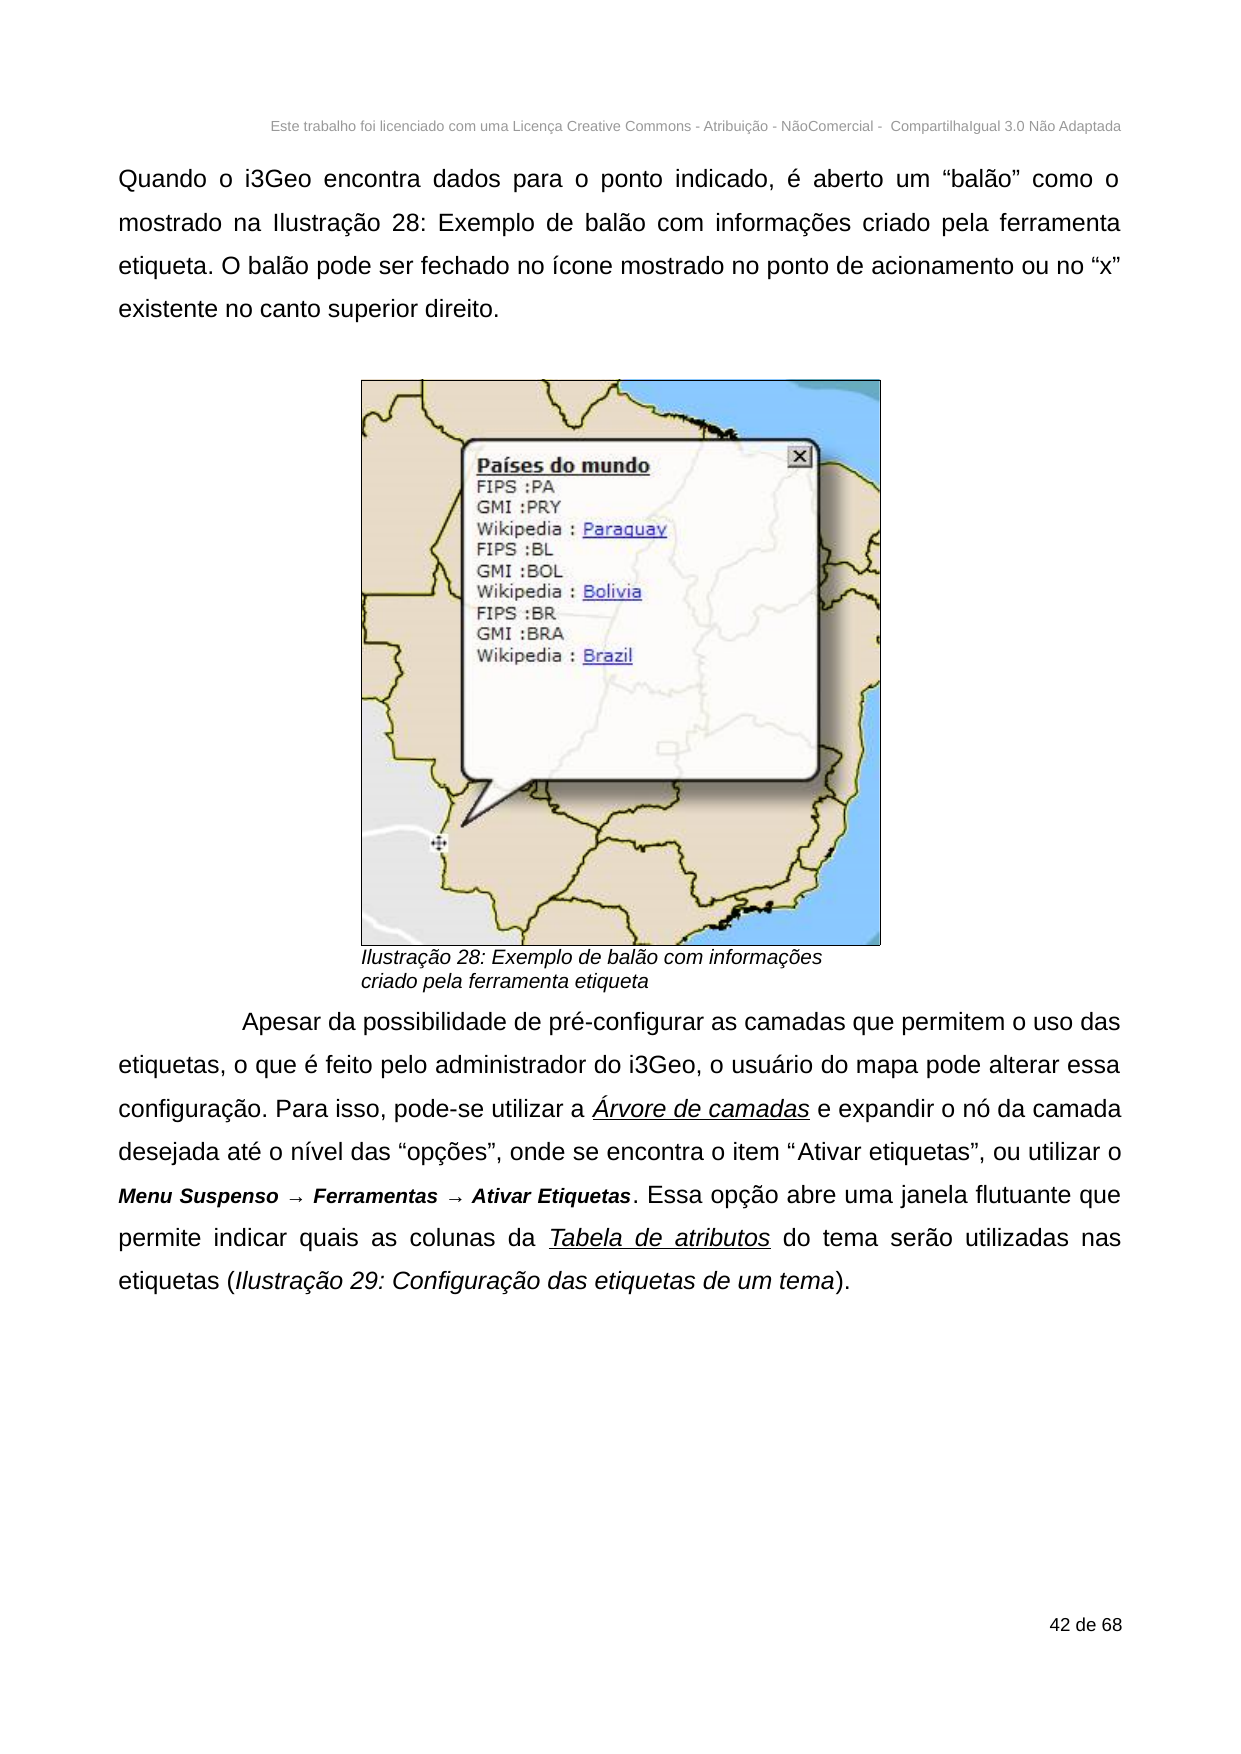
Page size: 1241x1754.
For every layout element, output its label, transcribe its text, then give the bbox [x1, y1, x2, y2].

text Ilustração 28: Exemplo de balão com informações criado pela ferramenta etiqueta [361, 946, 879, 993]
picture [362, 381, 880, 945]
text Apesar da possibilidade de pré-configurar as camadas que permitem o uso das etiquetas, o que é feito pelo administrador do i3Geo, o usuário do mapa pode alterar essa configuração. Para isso, pode-se utilizar a Árvore de camadas e expandir o nó da camada desejada até o nível das “opções”, onde se encontra o item “Ativar etiquetas”, ou utilizar o Menu suspenso → Ferramentas → Ativar etiquetas. Essa opção abre uma janela flutuante que permite indicar quais as colunas da Tabela de atributos do tema serão utilizadas nas etiquetas (Ilustração 29: Configuração das etiquetas de um tema). [118, 367, 1122, 1295]
text Quando o i3Geo encontra dados para o ponto indicado, é aberto um “balão” como o mostrado na Ilustração 28: Exemplo de balão com informações criado pela ferramenta etiqueta. O balão pode ser fechado no ícone mostrado no ponto de acionamento ou no “x” existente no canto superior direito. [118, 164, 1122, 322]
